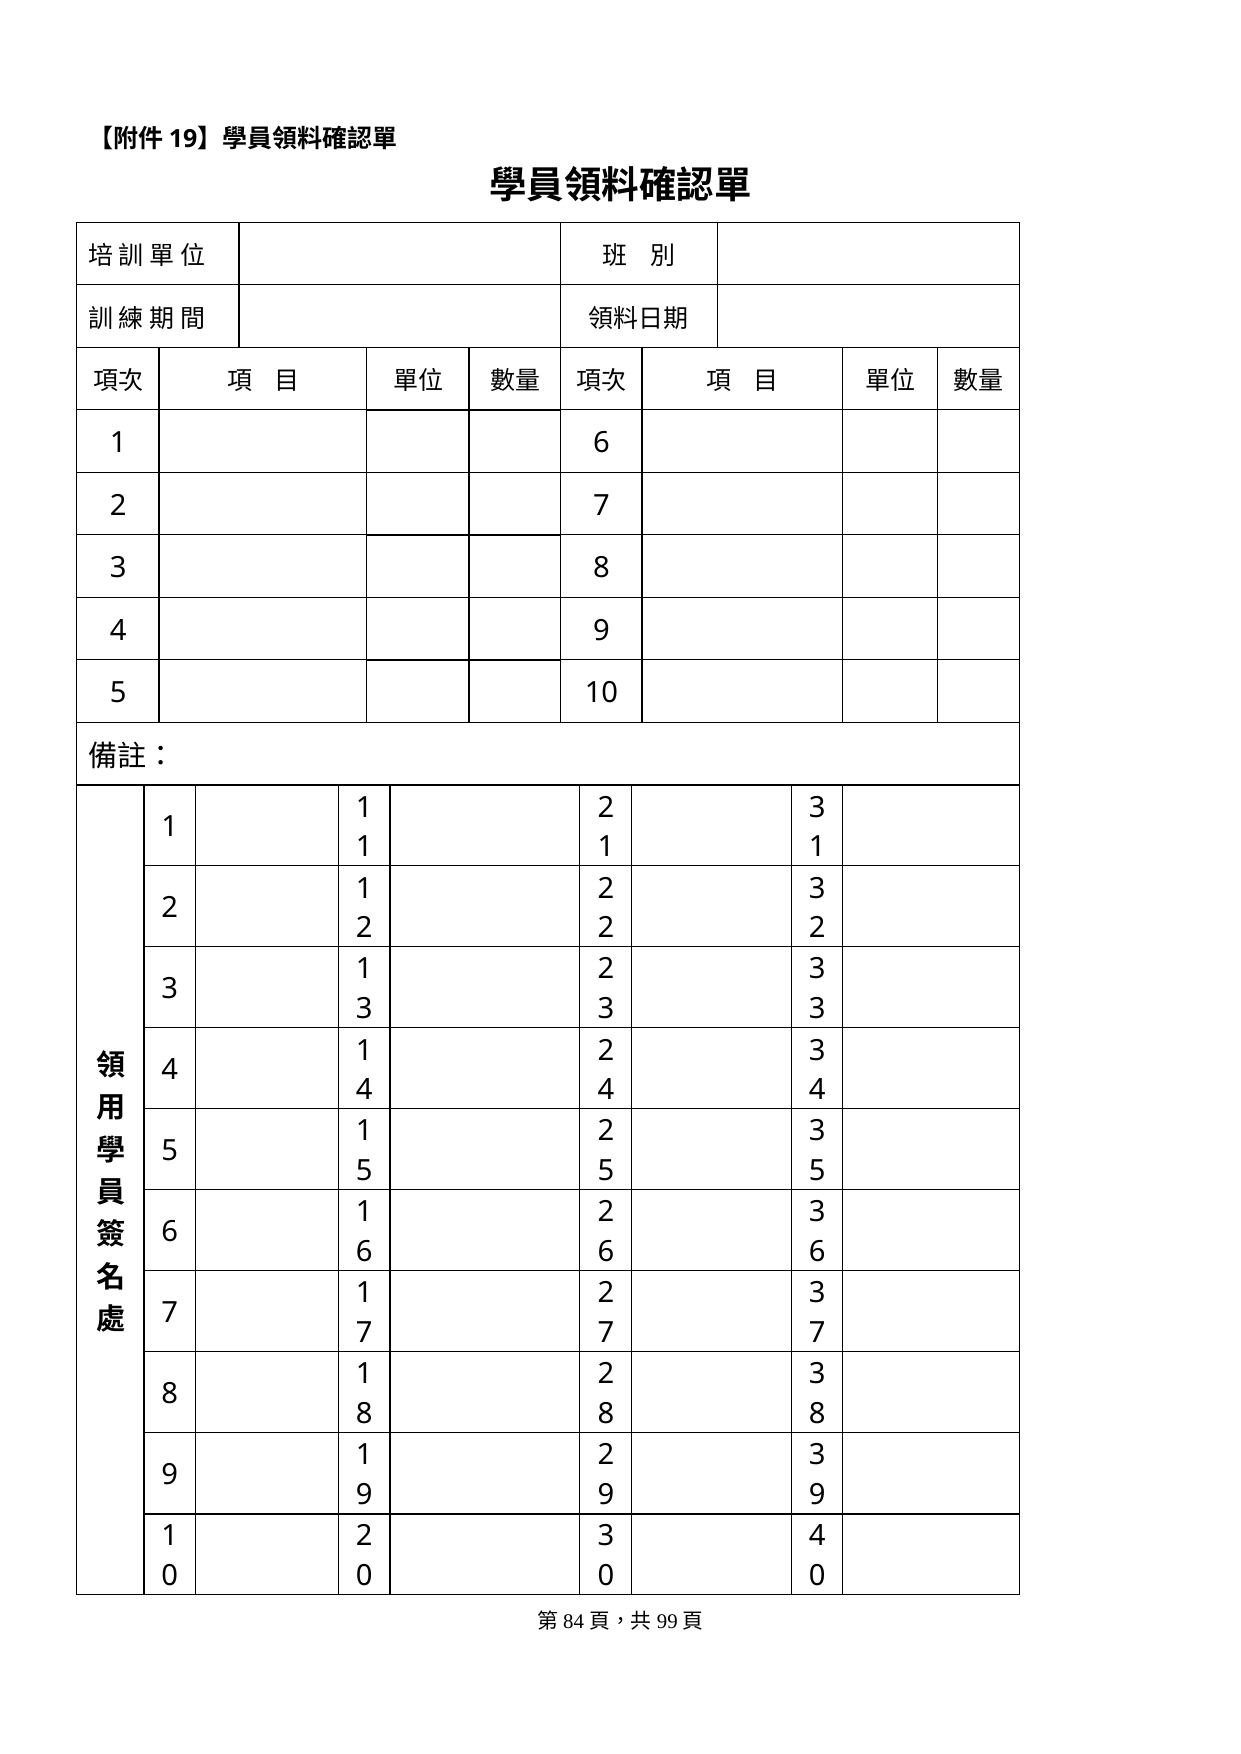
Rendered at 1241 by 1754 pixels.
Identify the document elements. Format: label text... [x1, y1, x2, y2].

table_cell 32 [792, 866, 842, 946]
table_cell [843, 1352, 1019, 1432]
table_cell 6 [145, 1190, 195, 1270]
table_cell 4 [77, 598, 158, 659]
table_cell 19 [339, 1433, 389, 1513]
table_cell [632, 786, 791, 865]
table_cell 31 [792, 786, 842, 865]
table_cell 9 [561, 598, 641, 659]
table_cell 5 [77, 660, 158, 722]
table_cell 領料日期 [561, 285, 717, 347]
table_header 培 訓 單 位 [77, 223, 238, 284]
table_cell [160, 598, 366, 659]
table_cell [843, 947, 1019, 1027]
table_cell [843, 1028, 1019, 1108]
table_cell 37 [792, 1271, 842, 1351]
table_cell [196, 1352, 338, 1432]
table_cell [632, 1028, 791, 1108]
table_cell [391, 1515, 579, 1594]
table_cell [843, 410, 937, 472]
table_cell 項次 [561, 348, 641, 409]
table_cell [632, 1271, 791, 1351]
table_cell [718, 285, 1019, 347]
table_cell [632, 1190, 791, 1270]
table_cell 1 [145, 786, 195, 865]
table_cell 40 [792, 1515, 842, 1594]
table_cell [843, 1515, 1019, 1594]
table_cell 3 [145, 947, 195, 1027]
table_cell [160, 410, 366, 472]
table_cell [843, 660, 937, 722]
table_cell [391, 1271, 579, 1351]
table_cell 3 [77, 535, 158, 597]
table_cell [391, 786, 579, 865]
text 學員領料確認單 [89, 155, 1152, 209]
table_cell [196, 1433, 338, 1513]
table_cell 24 [580, 1028, 631, 1108]
table_cell [843, 1433, 1019, 1513]
table_cell 14 [339, 1028, 389, 1108]
table_cell 38 [792, 1352, 842, 1432]
table_cell [160, 535, 366, 597]
table_cell [843, 786, 1019, 865]
table_cell 數量 [938, 348, 1019, 409]
table_header 班 別 [561, 223, 717, 284]
table_cell 22 [580, 866, 631, 946]
table_cell [367, 661, 468, 722]
table_cell [470, 598, 560, 659]
table_cell [843, 1190, 1019, 1270]
table_cell [632, 1433, 791, 1513]
table_header [718, 223, 1019, 284]
table_cell 29 [580, 1433, 631, 1513]
table_cell 9 [145, 1433, 195, 1513]
table_cell 18 [339, 1352, 389, 1432]
table_cell [391, 1190, 579, 1270]
table_cell [470, 411, 560, 472]
table_cell [196, 947, 338, 1027]
table_cell 單位 [367, 348, 468, 409]
table_cell 6 [561, 410, 641, 472]
table_cell [843, 1109, 1019, 1189]
table_cell 領用學員簽名處 [77, 786, 143, 1594]
table_cell [160, 473, 366, 534]
table_header [240, 223, 560, 284]
table_cell [632, 866, 791, 946]
table_cell [240, 285, 560, 347]
table_cell [632, 1515, 791, 1594]
table_cell [470, 473, 560, 534]
table_cell [470, 661, 560, 722]
table_cell [391, 947, 579, 1027]
table_cell 7 [145, 1271, 195, 1351]
table_cell [391, 1352, 579, 1432]
table_cell [196, 1028, 338, 1108]
table_cell [938, 535, 1019, 597]
table_cell 25 [580, 1109, 631, 1189]
table_cell [643, 473, 842, 534]
table_cell [367, 473, 468, 534]
table_cell 2 [77, 473, 158, 534]
table_cell [632, 947, 791, 1027]
table_cell 15 [339, 1109, 389, 1189]
table_cell [643, 410, 842, 472]
table_cell [196, 1271, 338, 1351]
table_cell [391, 1433, 579, 1513]
table_cell 12 [339, 866, 389, 946]
table_cell [643, 598, 842, 659]
table_cell [843, 535, 937, 597]
table_cell [938, 473, 1019, 534]
subtitle 【附件19】學員領料確認單 [89, 119, 1152, 155]
table_cell 1 [77, 410, 158, 472]
table_cell 8 [145, 1352, 195, 1432]
table_cell 35 [792, 1109, 842, 1189]
table_cell [843, 866, 1019, 946]
table_cell 20 [339, 1515, 389, 1594]
table_cell 4 [145, 1028, 195, 1108]
table_cell 備註： [77, 723, 1019, 784]
table_cell 訓 練 期 間 [77, 285, 238, 347]
table_cell 30 [580, 1515, 631, 1594]
table_cell 2 [145, 866, 195, 946]
table_cell [470, 536, 560, 597]
table_cell 7 [561, 473, 641, 534]
table_cell 項 目 [160, 348, 366, 409]
table_cell [160, 660, 366, 722]
table_cell 13 [339, 947, 389, 1027]
table_cell 33 [792, 947, 842, 1027]
table_cell 項次 [77, 348, 158, 409]
table_cell [367, 411, 468, 472]
table_cell 21 [580, 786, 631, 865]
table_cell 項 目 [643, 348, 842, 409]
table_cell [938, 598, 1019, 659]
table_cell 11 [339, 786, 389, 865]
table_cell [196, 1190, 338, 1270]
table_cell 34 [792, 1028, 842, 1108]
table_cell 27 [580, 1271, 631, 1351]
table_cell [196, 1515, 338, 1594]
table_cell [632, 1352, 791, 1432]
table_cell 26 [580, 1190, 631, 1270]
table_cell [367, 536, 468, 597]
table_cell 單位 [843, 348, 937, 409]
table_cell [632, 1109, 791, 1189]
table_cell 39 [792, 1433, 842, 1513]
table_cell [196, 866, 338, 946]
table_cell [643, 660, 842, 722]
table_cell 16 [339, 1190, 389, 1270]
table_cell 數量 [470, 348, 560, 409]
table_cell 17 [339, 1271, 389, 1351]
table_cell [843, 1271, 1019, 1351]
table_cell [938, 660, 1019, 722]
table_cell [391, 1028, 579, 1108]
table_cell [843, 473, 937, 534]
table_cell 23 [580, 947, 631, 1027]
table_cell 5 [145, 1109, 195, 1189]
table_cell 10 [561, 660, 641, 722]
table_cell 10 [145, 1515, 195, 1594]
table_cell [643, 535, 842, 597]
table_cell 28 [580, 1352, 631, 1432]
table_cell [843, 598, 937, 659]
table_cell 36 [792, 1190, 842, 1270]
table_cell [367, 598, 468, 659]
table_cell [196, 1109, 338, 1189]
table_cell [391, 866, 579, 946]
table_cell [196, 786, 338, 865]
table_cell [938, 410, 1019, 472]
table_cell 8 [561, 535, 641, 597]
table_cell [391, 1109, 579, 1189]
